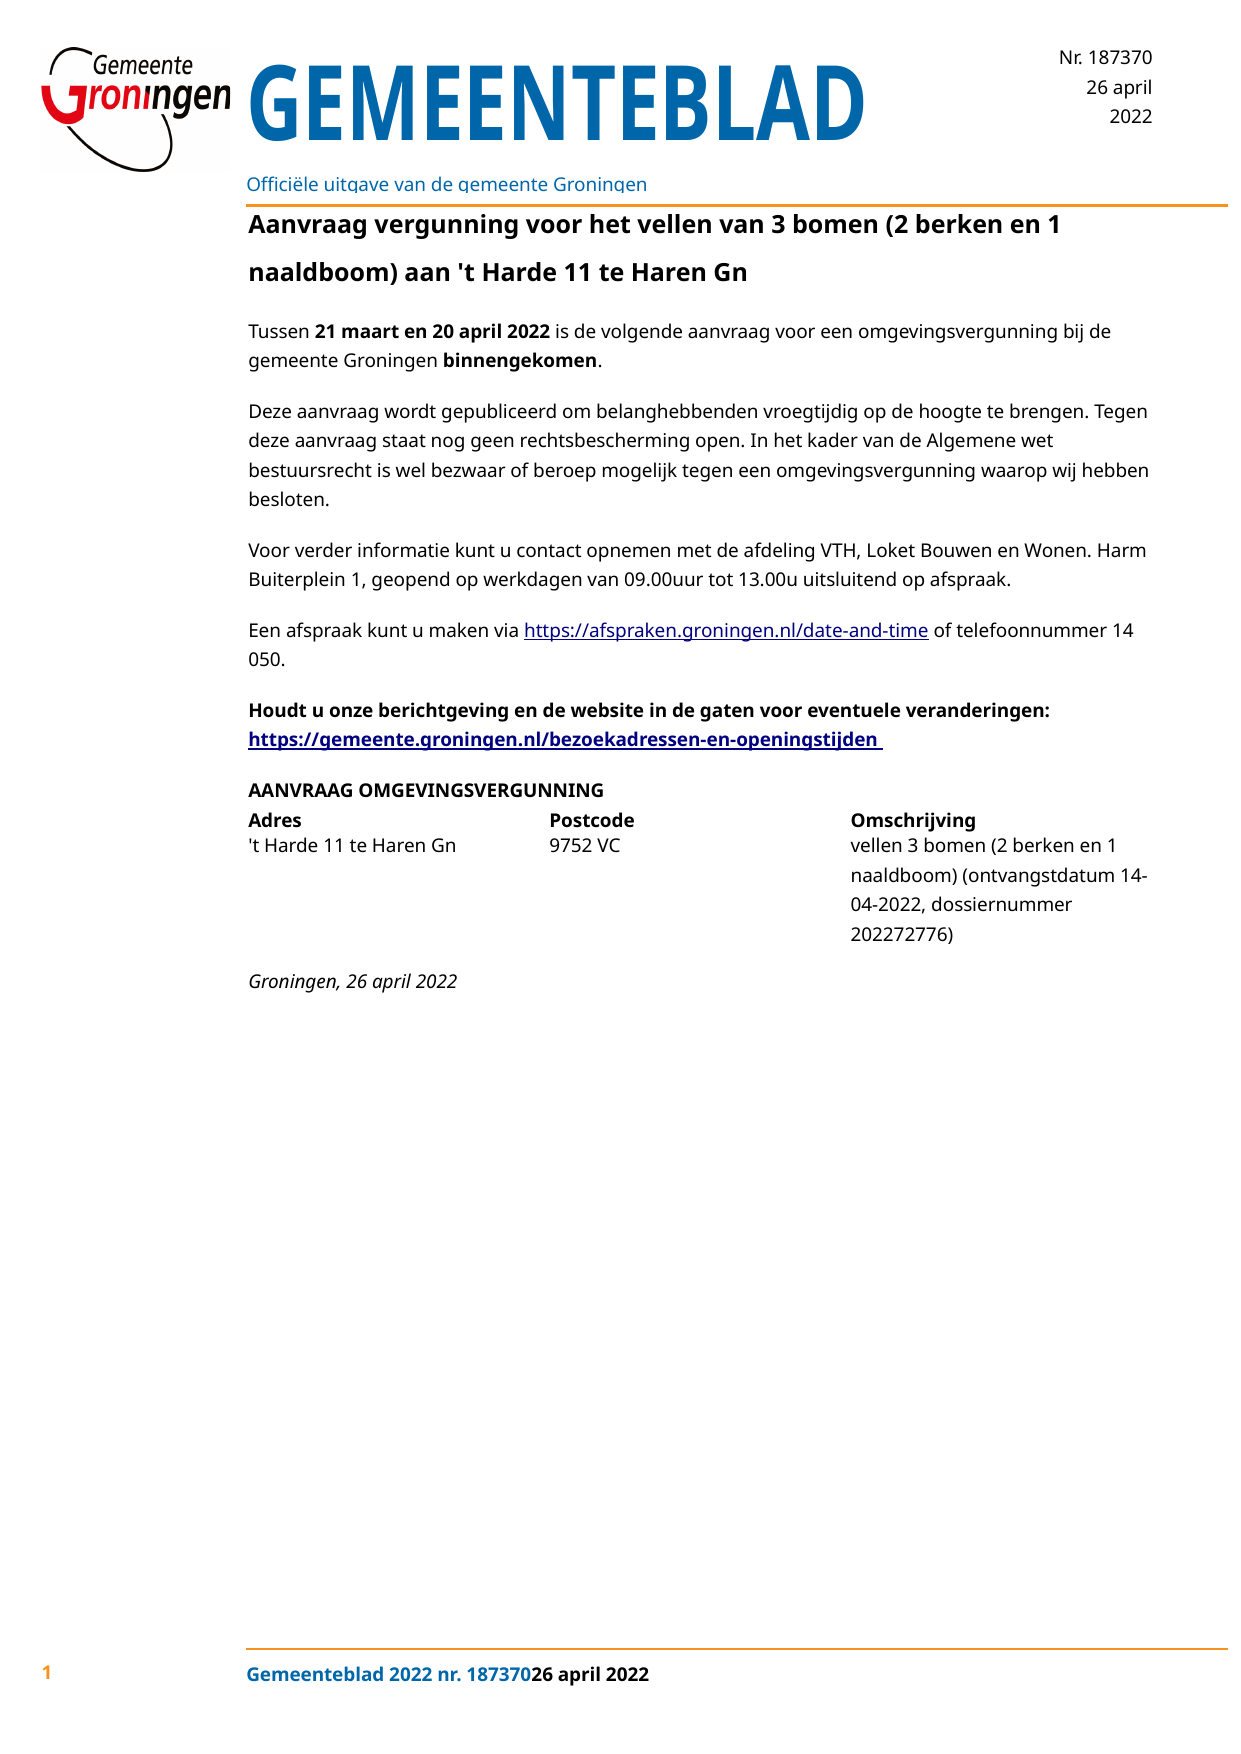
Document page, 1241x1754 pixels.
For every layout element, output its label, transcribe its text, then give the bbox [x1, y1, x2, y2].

table_cell vellen 3 bomen (2 berken en 1 naaldboom) (ontvangstdatum 14-04-2022, dossiernummer 202272776) [850, 833, 1152, 947]
text Houdt u onze berichtgeving en de website in de gaten voor eventuele veranderingen: https://gemeente.groningen.nl/bezoekadressen-en-openingstijden [248, 697, 1152, 752]
table_header Adres [248, 807, 549, 832]
text Deze aanvraag wordt gepubliceerd om belanghebbenden vroegtijdig op de hoogte te brengen. Tegen deze aanvraag staat nog geen rechtsbescherming open. In het kader van de Algemene wet bestuursrecht is wel bezwaar of beroep mogelijk tegen een omgevingsvergunning waarop wij hebben besloten. [248, 398, 1152, 512]
table_cell 't Harde 11 te Haren Gn [248, 833, 549, 947]
text Aanvraag vergunning voor het vellen van 3 bomen (2 berken en 1 naaldboom) aan 't Harde 11 te Haren Gn [248, 207, 1152, 288]
picture [41, 47, 231, 172]
text Tussen 21 maart en 20 april 2022 is de volgende aanvraag voor een omgevingsvergunning bij de gemeente Groningen binnengekomen. [248, 318, 1152, 373]
table_cell 9752 VC [549, 833, 850, 947]
text Voor verder informatie kunt u contact opnemen met de afdeling VTH, Loket Bouwen en Wonen. Harm Buiterplein 1, geopend op werkdagen van 09.00uur tot 13.00u uitsluitend op afspraak. [248, 537, 1152, 592]
table_header Postcode [549, 807, 850, 832]
text Een afspraak kunt u maken via https://afspraken.groningen.nl/date-and-time of telefoonnummer 14 050. [248, 617, 1152, 672]
table_header Omschrijving [850, 807, 1152, 832]
text Groningen, 26 april 2022 [248, 968, 1152, 994]
text AANVRAAG OMGEVINGSVERGUNNING [248, 777, 1152, 803]
